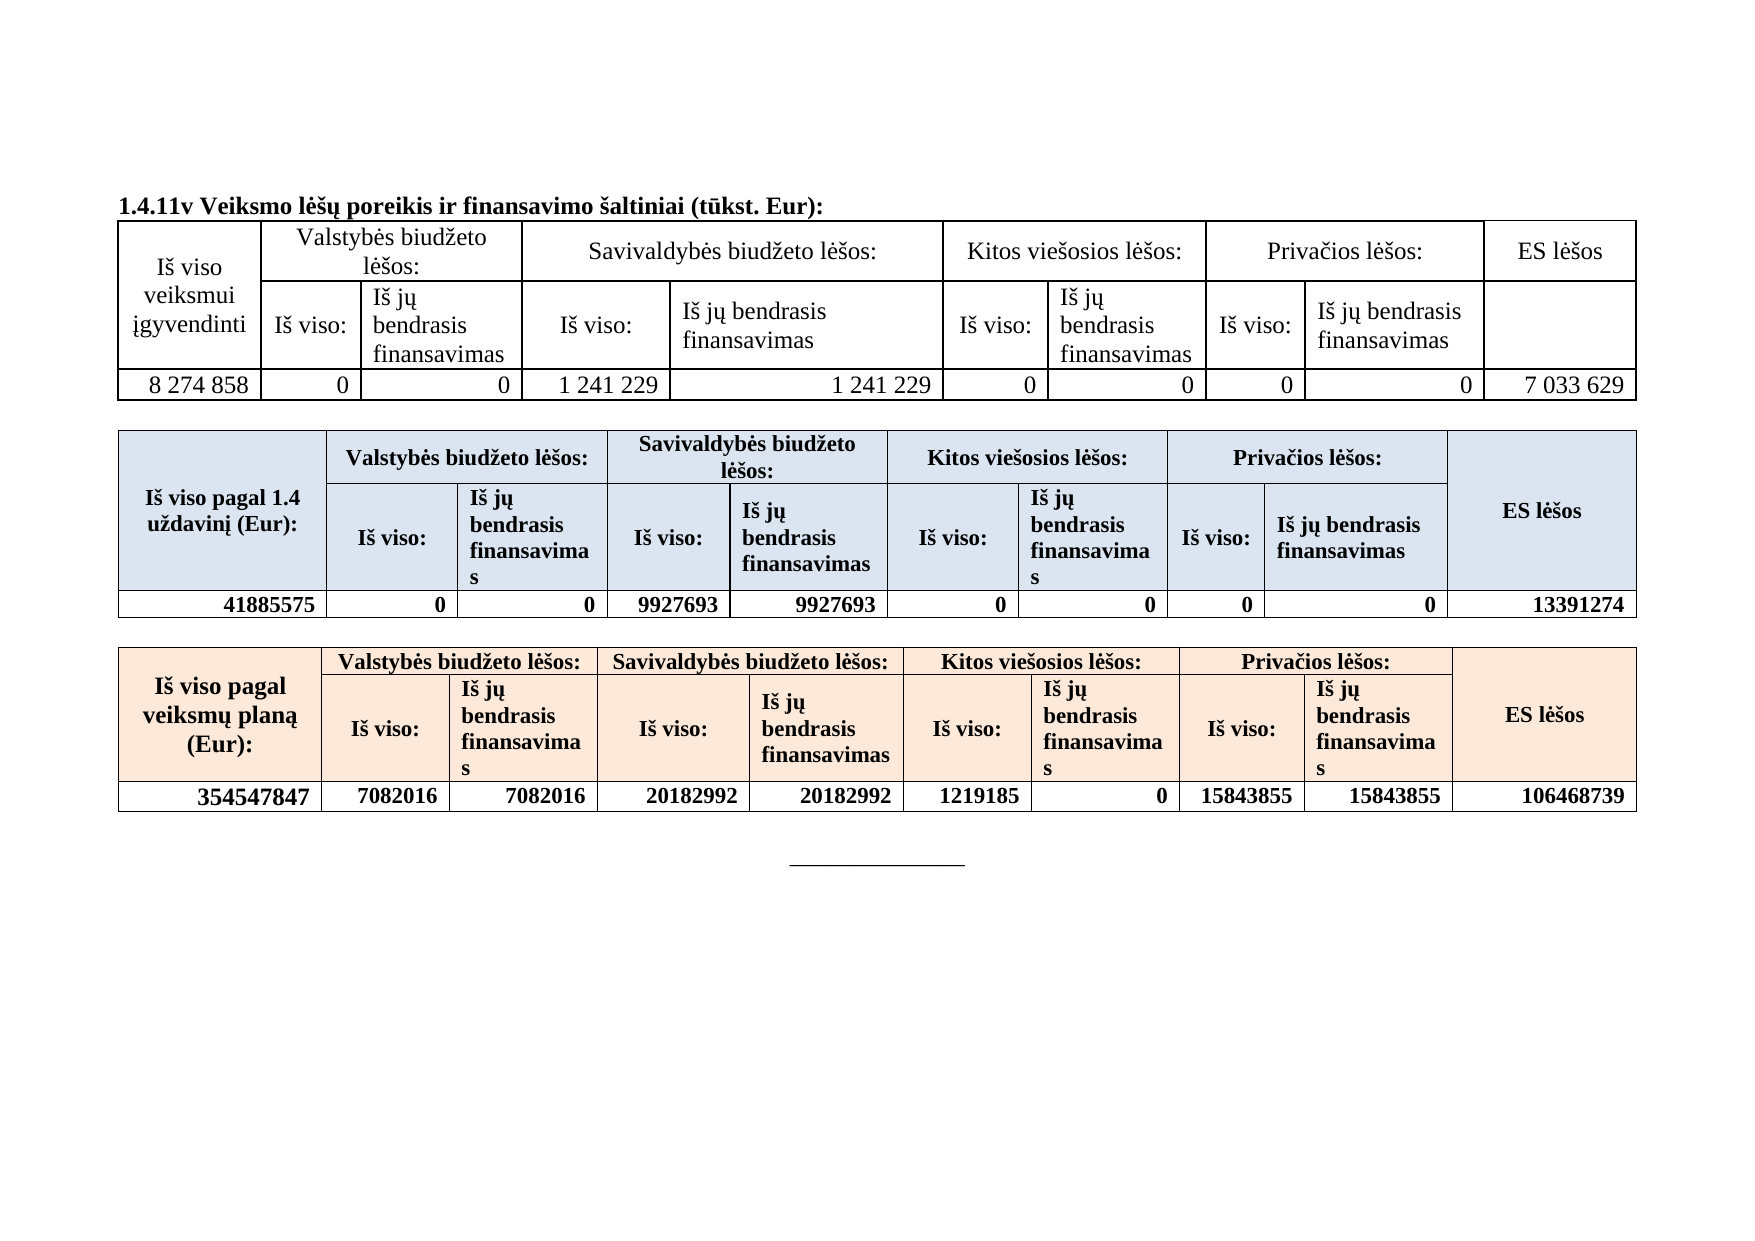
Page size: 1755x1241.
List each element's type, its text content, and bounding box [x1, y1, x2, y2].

table_cell Iš viso: [944, 282, 1047, 368]
table_cell 15843855 [1305, 782, 1452, 811]
table_header Iš viso pagal veiksmų planą (Eur): [119, 648, 321, 781]
table_cell Iš viso: [523, 282, 669, 368]
table_cell Iš jų bendrasis finansavimas [362, 282, 521, 368]
table_cell Iš viso: [262, 282, 360, 368]
table_cell 1219185 [904, 782, 1031, 811]
table_header Kitos viešosios lėšos: [904, 648, 1179, 674]
table_cell 13391274 [1448, 591, 1636, 617]
table_cell Iš jų bendrasis finansavimas [1306, 282, 1483, 368]
table_header Privačios lėšos: [1207, 222, 1483, 279]
table_cell Iš jų bendrasis finansavimas [671, 282, 942, 368]
table_cell 106468739 [1453, 782, 1636, 811]
table_cell Iš viso: [598, 675, 749, 781]
table_cell 20182992 [750, 782, 903, 811]
table_cell 354547847 [119, 782, 321, 811]
table_cell 1 241 229 [671, 370, 942, 399]
table_cell Iš viso: [1207, 282, 1304, 368]
table_cell 0 [458, 591, 607, 617]
table_header ES lėšos [1453, 648, 1636, 781]
table_cell 15843855 [1180, 782, 1304, 811]
table_header Savivaldybės biudžeto lėšos: [608, 431, 887, 483]
table_cell 41885575 [119, 591, 326, 617]
table_header Privačios lėšos: [1180, 648, 1452, 674]
table_cell Iš jų bendrasis finansavimas [731, 484, 887, 590]
table_cell Iš jų bendrasis finansavimas [1305, 675, 1452, 781]
table_header Valstybės biudžeto lėšos: [322, 648, 597, 674]
table_cell 0 [362, 370, 521, 399]
table_cell 0 [1306, 370, 1483, 399]
table_cell 7082016 [450, 782, 597, 811]
table_header ES lėšos [1448, 431, 1636, 590]
table_cell 1 241 229 [523, 370, 669, 399]
table_cell 9927693 [731, 591, 887, 617]
table_cell 7 033 629 [1485, 370, 1635, 399]
table_cell 0 [262, 370, 360, 399]
table_cell Iš viso: [1168, 484, 1264, 590]
table_cell 0 [327, 591, 457, 617]
table_header Kitos viešosios lėšos: [944, 222, 1205, 279]
table_cell 0 [1049, 370, 1205, 399]
table_cell Iš viso: [608, 484, 729, 590]
table_cell 7082016 [322, 782, 449, 811]
table_cell Iš jų bendrasis finansavimas [1019, 484, 1167, 590]
table_cell [1485, 282, 1635, 368]
table_cell Iš jų bendrasis finansavimas [1032, 675, 1179, 781]
text 1.4.11v Veiksmo lėšų poreikis ir finansavimo šaltiniai (tūkst. Eur): [118, 191, 1636, 220]
table_header Savivaldybės biudžeto lėšos: [523, 222, 942, 279]
table_cell Iš viso: [322, 675, 449, 781]
table_cell 20182992 [598, 782, 749, 811]
table_cell 0 [1168, 591, 1264, 617]
table_cell 0 [1207, 370, 1304, 399]
table_cell Iš viso: [904, 675, 1031, 781]
table_cell 0 [1032, 782, 1179, 811]
table_header Iš viso pagal 1.4 uždavinį (Eur): [119, 431, 326, 590]
table_header Kitos viešosios lėšos: [888, 431, 1167, 483]
table_cell Iš jų bendrasis finansavimas [1265, 484, 1447, 590]
table_cell 0 [1019, 591, 1167, 617]
table_header Valstybės biudžeto lėšos: [327, 431, 607, 483]
table_header Privačios lėšos: [1168, 431, 1447, 483]
table_header ES lėšos [1485, 221, 1635, 279]
table_cell Iš viso: [1180, 675, 1304, 781]
table_header Savivaldybės biudžeto lėšos: [598, 648, 903, 674]
table_cell Iš jų bendrasis finansavimas [1049, 282, 1205, 368]
table_cell Iš viso: [327, 484, 457, 590]
table_cell Iš jų bendrasis finansavimas [750, 675, 903, 781]
table_cell Iš jų bendrasis finansavimas [458, 484, 607, 590]
table_cell 8 274 858 [119, 370, 260, 399]
table_cell 0 [888, 591, 1018, 617]
table_cell 0 [1265, 591, 1447, 617]
table_header Iš viso veiksmui įgyvendinti [119, 222, 260, 368]
text ______________ [118, 840, 1636, 869]
table_cell 0 [944, 370, 1047, 399]
table_cell 9927693 [608, 591, 729, 617]
table_header Valstybės biudžeto lėšos: [262, 222, 521, 279]
table_cell Iš jų bendrasis finansavimas [450, 675, 597, 781]
table_cell Iš viso: [888, 484, 1018, 590]
